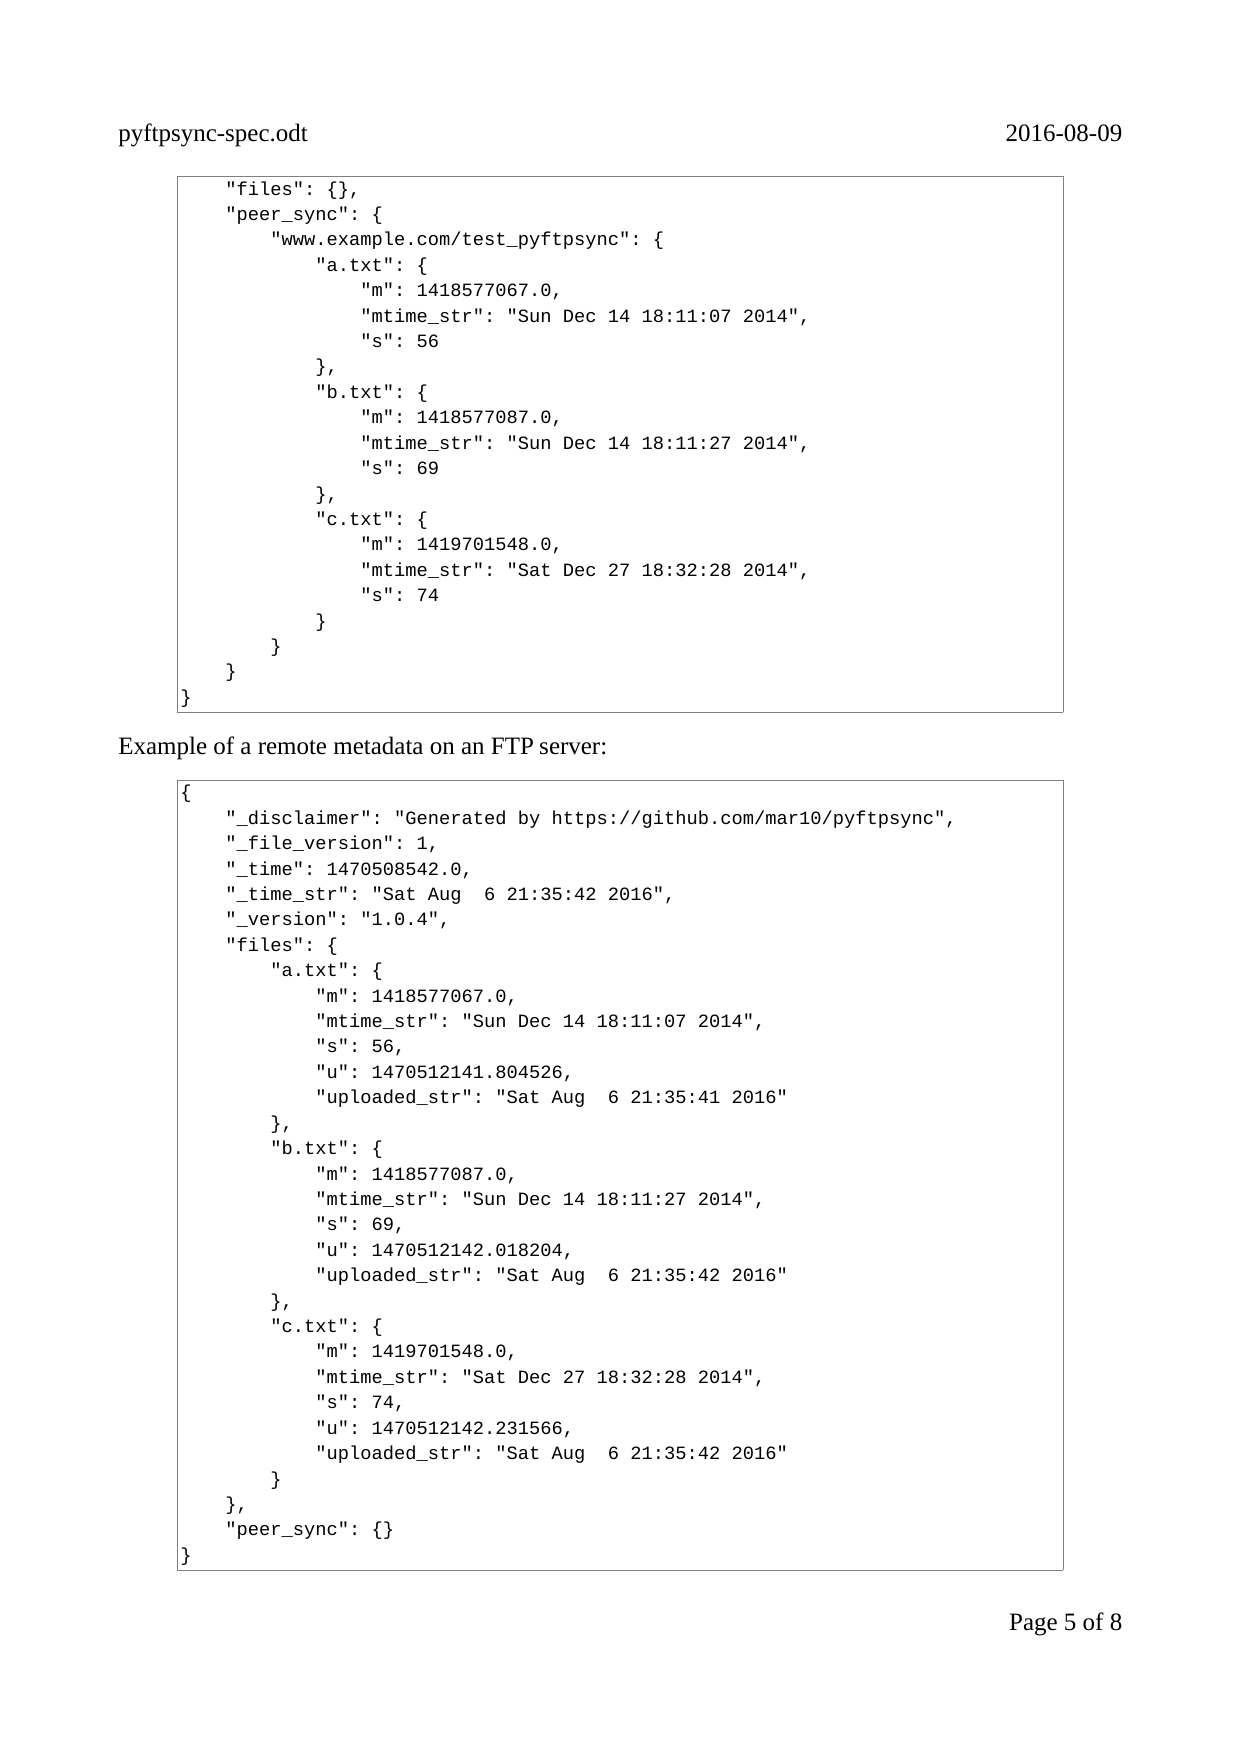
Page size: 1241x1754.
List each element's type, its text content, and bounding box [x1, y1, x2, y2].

text "peer_sync": {} [178, 1517, 1063, 1541]
text "mtime_str": "Sat Dec 27 18:32:28 2014", [178, 558, 1063, 582]
text "files": {}, [178, 177, 1063, 201]
text } [178, 659, 1063, 683]
text "a.txt": { [178, 253, 1063, 277]
text { [178, 781, 1063, 804]
text "www.example.com/test_pyftpsync": { [178, 227, 1063, 251]
text "mtime_str": "Sat Dec 27 18:32:28 2014", [178, 1364, 1063, 1389]
text }, [178, 1288, 1063, 1313]
text }, [178, 1492, 1063, 1516]
text "c.txt": { [178, 1314, 1063, 1338]
text "a.txt": { [178, 958, 1063, 982]
text "_version": "1.0.4", [178, 907, 1063, 931]
text "files": { [178, 932, 1063, 957]
text "m": 1418577067.0, [178, 983, 1063, 1008]
text "mtime_str": "Sun Dec 14 18:11:07 2014", [178, 303, 1063, 328]
text } [178, 608, 1063, 633]
text "m": 1419701548.0, [178, 1339, 1063, 1363]
text "uploaded_str": "Sat Aug 6 21:35:42 2016" [178, 1441, 1063, 1465]
text } [178, 1466, 1063, 1491]
text Example of a remote metadata on an FTP server: [118, 731, 1122, 760]
text "s": 69, [178, 1212, 1063, 1236]
text "m": 1419701548.0, [178, 532, 1063, 556]
text "_time": 1470508542.0, [178, 856, 1063, 881]
text "mtime_str": "Sun Dec 14 18:11:07 2014", [178, 1009, 1063, 1033]
text "s": 56, [178, 1034, 1063, 1058]
text "s": 56 [178, 329, 1063, 353]
text }, [178, 1110, 1063, 1135]
text "_file_version": 1, [178, 831, 1063, 855]
text "u": 1470512142.018204, [178, 1237, 1063, 1262]
text "m": 1418577087.0, [178, 1161, 1063, 1186]
text "m": 1418577087.0, [178, 405, 1063, 429]
text } [178, 634, 1063, 658]
text }, [178, 354, 1063, 378]
text "uploaded_str": "Sat Aug 6 21:35:42 2016" [178, 1263, 1063, 1287]
text "mtime_str": "Sun Dec 14 18:11:27 2014", [178, 431, 1063, 455]
text } [178, 1542, 1063, 1570]
text "s": 74 [178, 583, 1063, 607]
text "s": 69 [178, 456, 1063, 480]
text "u": 1470512141.804526, [178, 1059, 1063, 1084]
text "u": 1470512142.231566, [178, 1415, 1063, 1440]
text "c.txt": { [178, 507, 1063, 531]
text "_time_str": "Sat Aug 6 21:35:42 2016", [178, 882, 1063, 906]
text "mtime_str": "Sun Dec 14 18:11:27 2014", [178, 1187, 1063, 1211]
text "b.txt": { [178, 380, 1063, 404]
text }, [178, 481, 1063, 506]
text } [178, 685, 1063, 712]
text "_disclaimer": "Generated by https://github.com/mar10/pyftpsync", [178, 805, 1063, 830]
text "peer_sync": { [178, 202, 1063, 226]
text "b.txt": { [178, 1136, 1063, 1160]
text "s": 74, [178, 1390, 1063, 1414]
text "m": 1418577067.0, [178, 278, 1063, 302]
text "uploaded_str": "Sat Aug 6 21:35:41 2016" [178, 1085, 1063, 1109]
